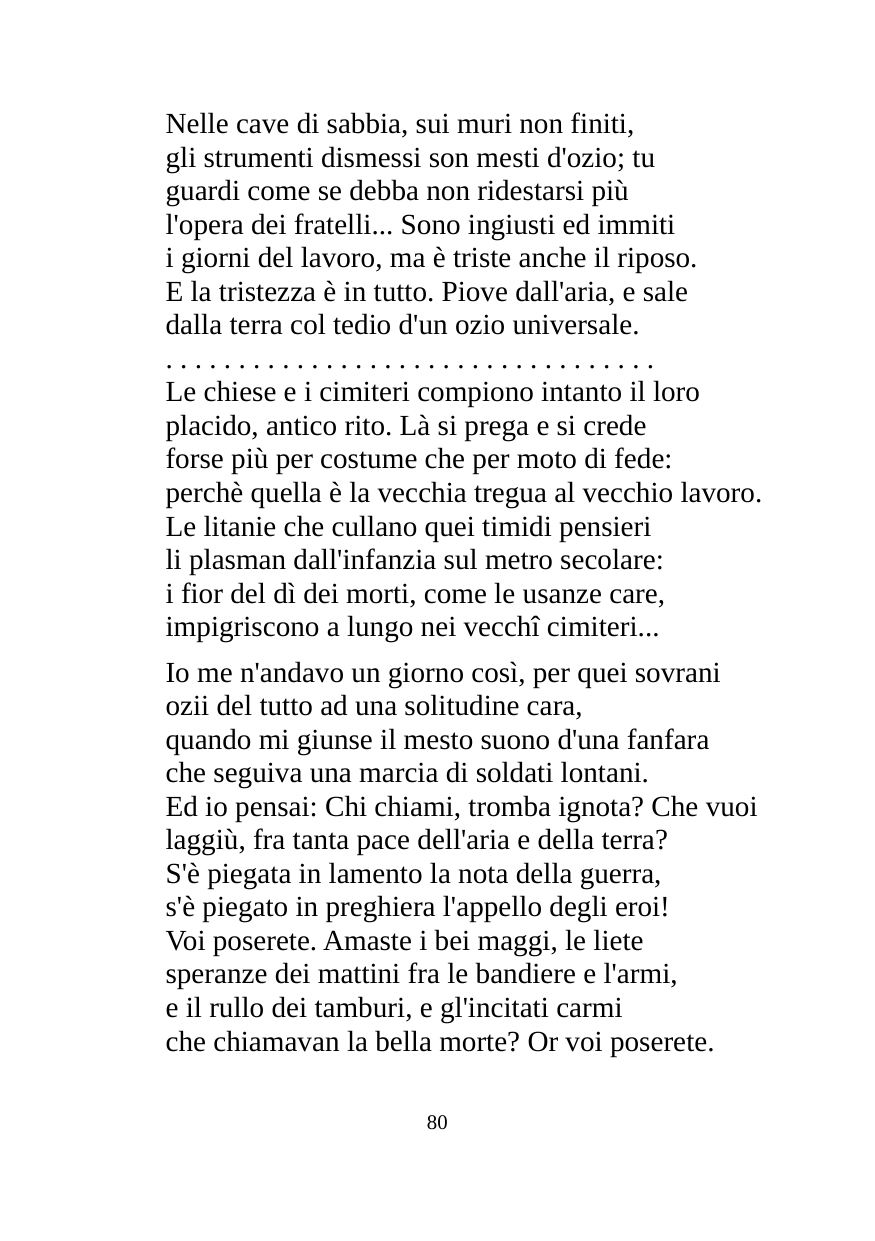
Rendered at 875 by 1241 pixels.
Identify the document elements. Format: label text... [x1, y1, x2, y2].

text Nelle cave di sabbia, sui muri non finiti, gli strumenti dismessi son mesti d'ozio; tu guardi come se debba non ridestarsi più l'opera dei fratelli... Sono ingiusti ed immiti i giorni del lavoro, ma è triste anche il riposo. E la tristezza è in tutto. Piove dall'aria, e sale dalla terra col tedio d'un ozio universale. . . . . . . . . . . . . . . . . . . . . . . . . . . . . . . . . . . Le chiese e i cimiteri compiono intanto il loro placido, antico rito. Là si prega e si crede forse più per costume che per moto di fede: perchè quella è la vecchia tregua al vecchio lavoro. Le litanie che cullano quei timidi pensieri li plasman dall'infanzia sul metro secolare: i fior del dì dei morti, come le usanze care, impigriscono a lungo nei vecchî cimiteri... [165, 106, 768, 643]
text Io me n'andavo un giorno così, per quei sovrani ozii del tutto ad una solitudine cara, quando mi giunse il mesto suono d'una fanfara che seguiva una marcia di soldati lontani. Ed io pensai: Chi chiami, tromba ignota? Che vuoi laggiù, fra tanta pace dell'aria e della terra? S'è piegata in lamento la nota della guerra, s'è piegato in preghiera l'appello degli eroi! Voi poserete. Amaste i bei maggi, le liete speranze dei mattini fra le bandiere e l'armi, e il rullo dei tamburi, e gl'incitati carmi che chiamavan la bella morte? Or voi poserete. [165, 655, 779, 1057]
